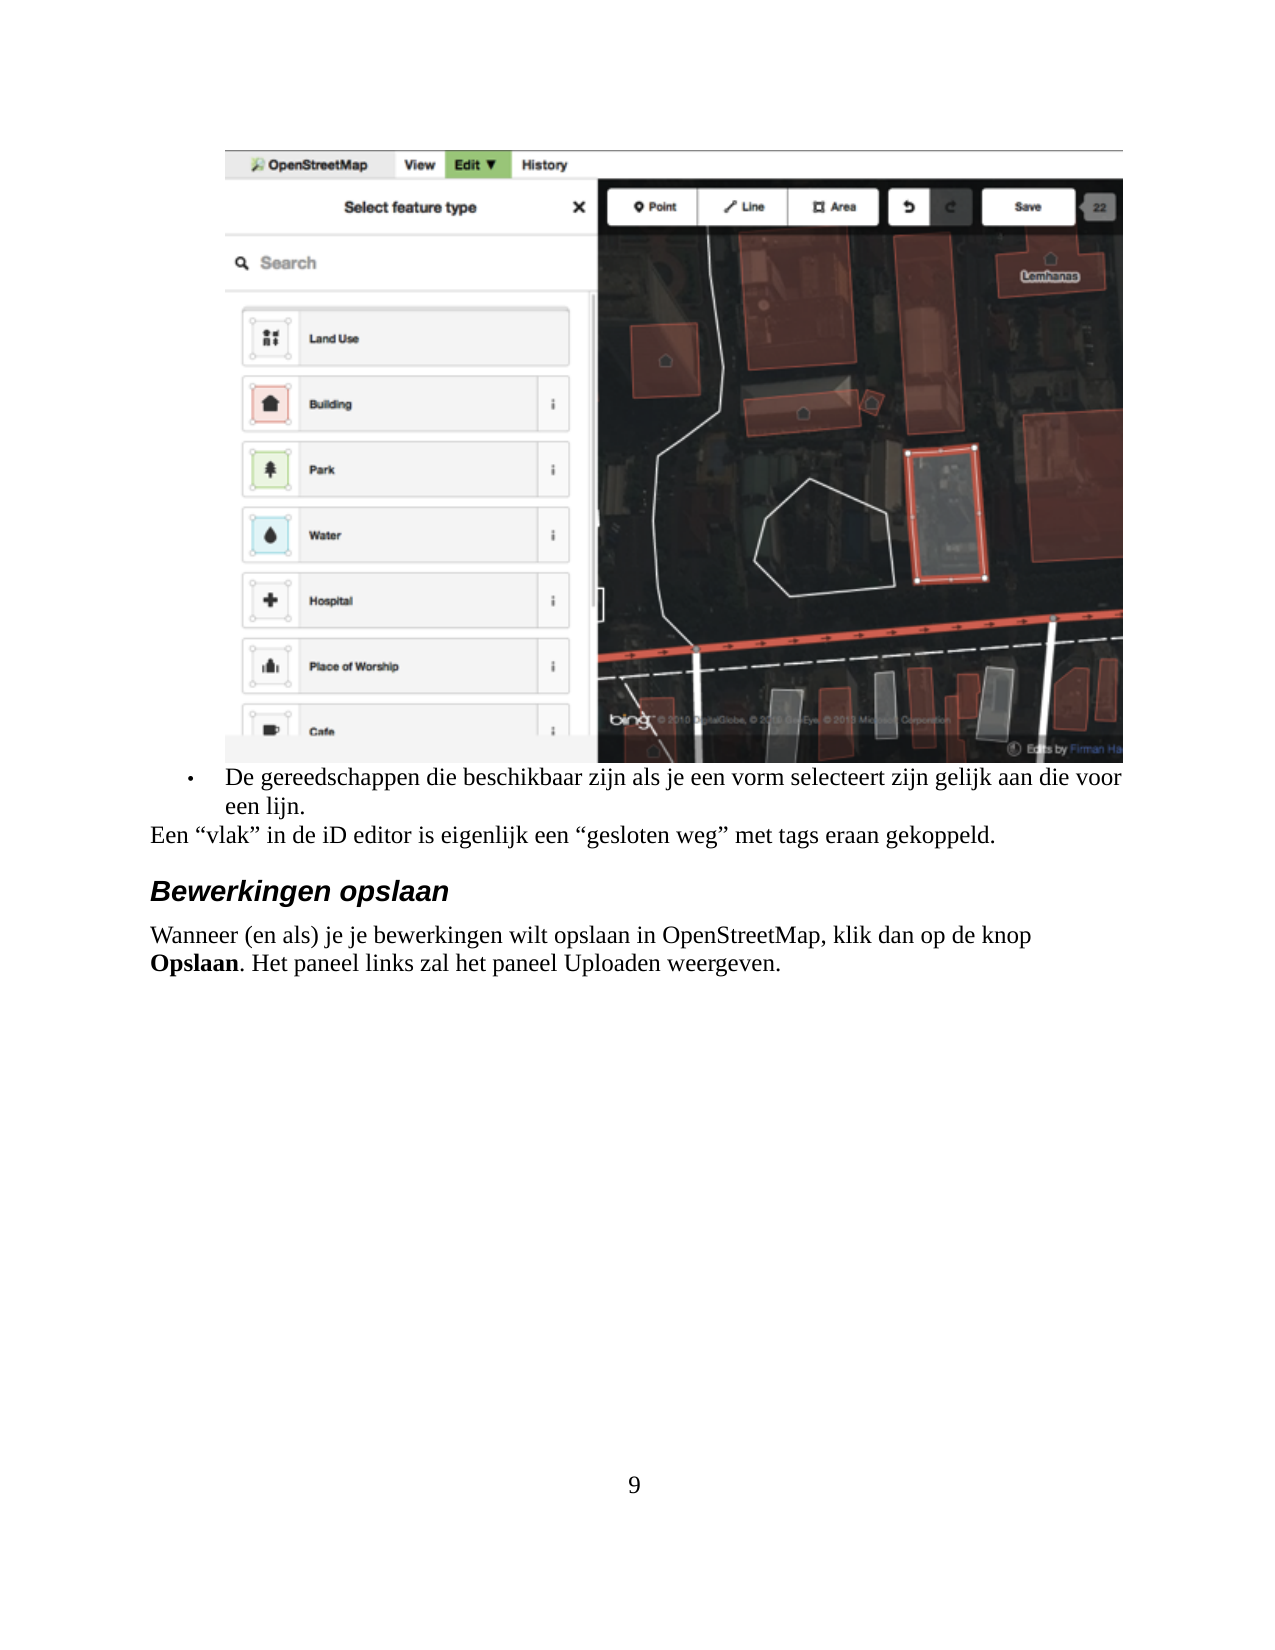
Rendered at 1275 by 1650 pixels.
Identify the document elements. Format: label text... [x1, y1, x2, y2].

list De gereedschappen die beschikbaar zijn als je een vorm selecteert zijn gelijk aan die voor een lijn. [187, 762, 1125, 820]
subtitle Bewerkingen opslaan [150, 874, 1125, 907]
text Een “vlak” in de iD editor is eigenlijk een “gesloten weg” met tags eraan gekoppeld. [150, 820, 1125, 849]
text Wanneer (en als) je je bewerkingen wilt opslaan in OpenStreetMap, klik dan op de knop Opslaan. Het paneel links zal het paneel Uploaden weergeven. [150, 920, 1125, 977]
picture [225, 150, 1123, 763]
list [187, 150, 225, 762]
